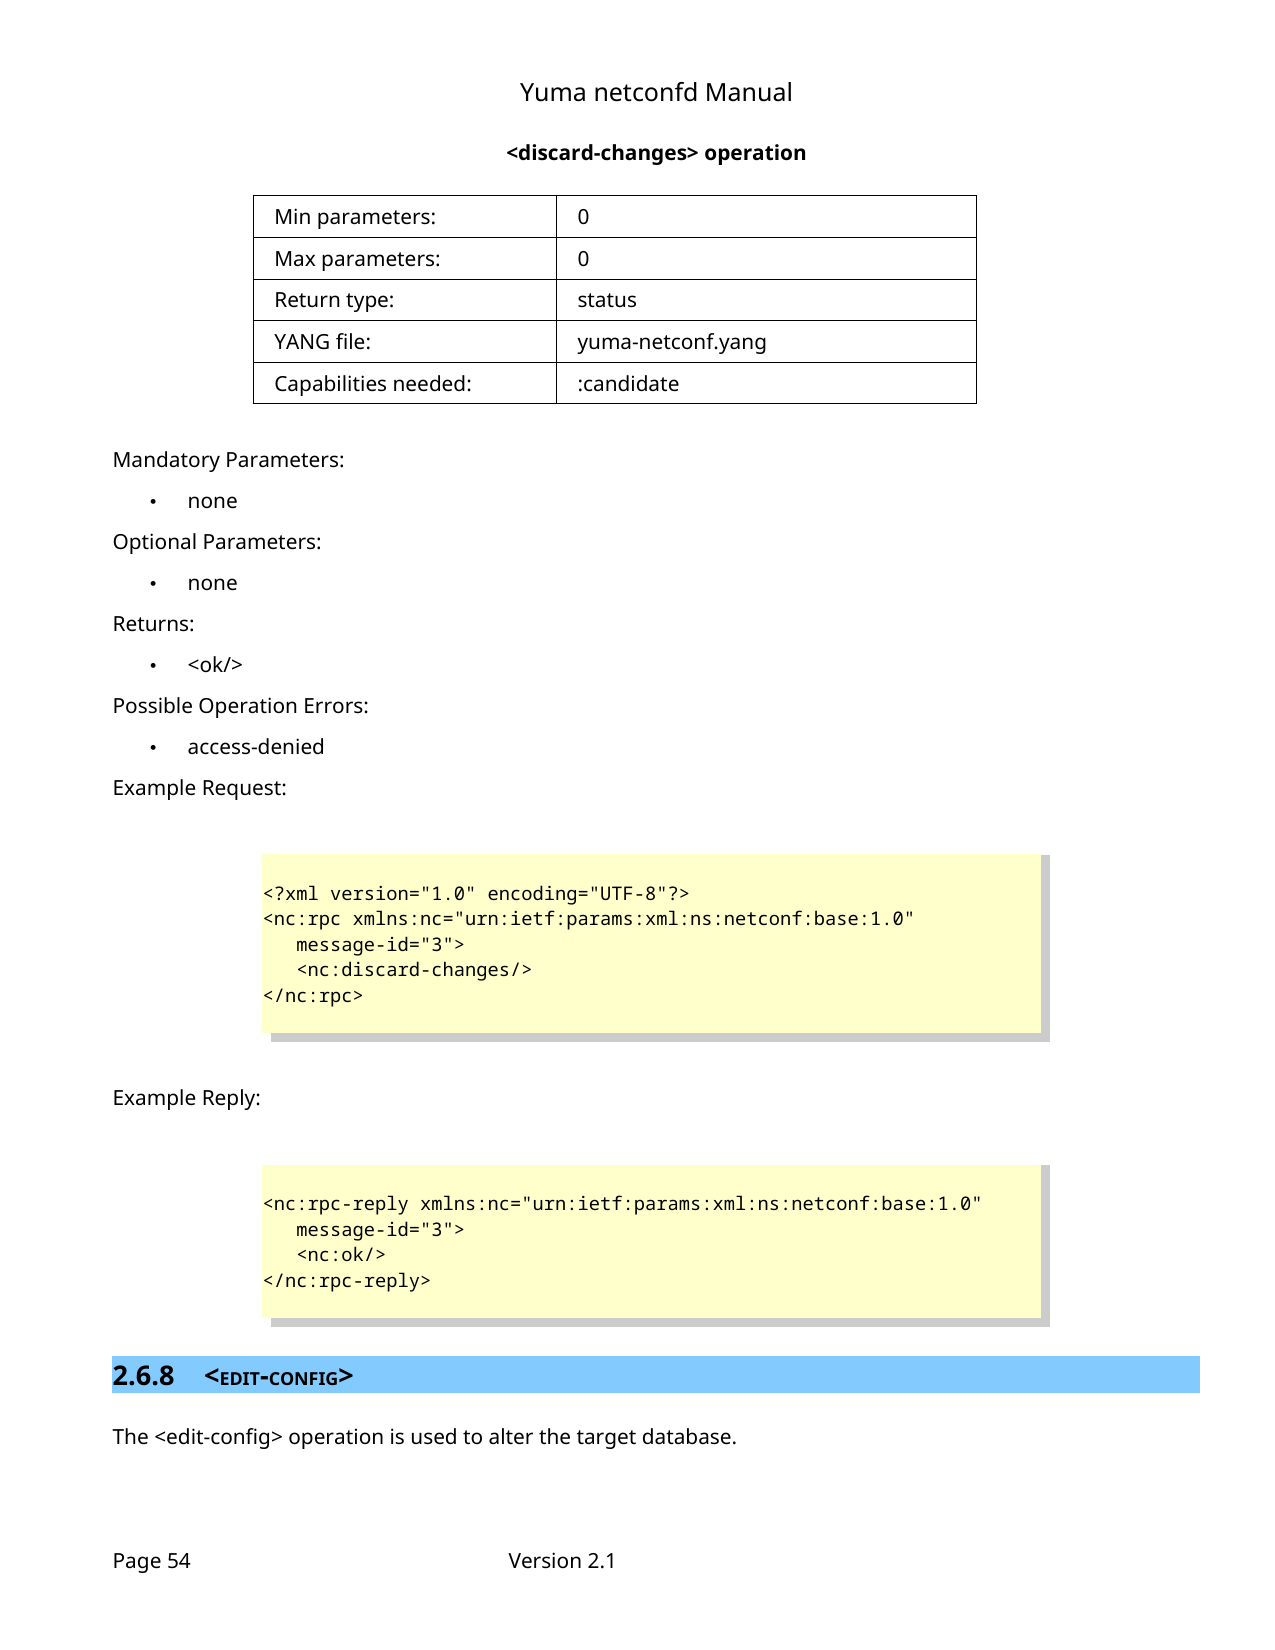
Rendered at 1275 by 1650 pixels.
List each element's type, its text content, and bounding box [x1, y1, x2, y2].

list none [150, 568, 1200, 596]
subtitle <discard-changes> operation [127, 138, 1185, 167]
text message-id="3"> [262, 931, 1041, 957]
text Possible Operation Errors: [112, 691, 1200, 719]
text </nc:rpc-reply> [262, 1267, 1041, 1293]
table_cell Capabilities needed: [254, 363, 556, 403]
text Returns: [112, 609, 1200, 637]
list <ok/> [150, 650, 1200, 678]
table_cell 0 [557, 238, 976, 278]
table_cell :candidate [557, 363, 976, 403]
table_cell Return type: [254, 280, 556, 320]
table_header Min parameters: [254, 196, 556, 237]
text <nc:ok/> [262, 1242, 1041, 1267]
table_cell YANG file: [254, 321, 556, 362]
subtitle <edit-config> [112, 1356, 1200, 1393]
text Example Reply: [112, 1083, 1200, 1112]
text message-id="3"> [262, 1216, 1041, 1242]
list access-denied [150, 732, 1200, 760]
text <nc:rpc xmlns:nc="urn:ietf:params:xml:ns:netconf:base:1.0" [262, 906, 1041, 931]
table_cell Max parameters: [254, 238, 556, 278]
text <nc:discard-changes/> [262, 957, 1041, 982]
text <nc:rpc-reply xmlns:nc="urn:ietf:params:xml:ns:netconf:base:1.0" [262, 1191, 1041, 1216]
table_cell yuma-netconf.yang [557, 321, 976, 362]
text </nc:rpc> [262, 982, 1041, 1008]
text The <edit-config> operation is used to alter the target database. [112, 1422, 1200, 1451]
list none [150, 486, 1200, 514]
text Optional Parameters: [112, 527, 1200, 556]
table_cell status [557, 280, 976, 320]
text Example Request: [112, 773, 1200, 801]
text Mandatory Parameters: [112, 445, 1200, 474]
text <?xml version="1.0" encoding="UTF-8"?> [262, 880, 1041, 906]
table_header 0 [557, 196, 976, 237]
